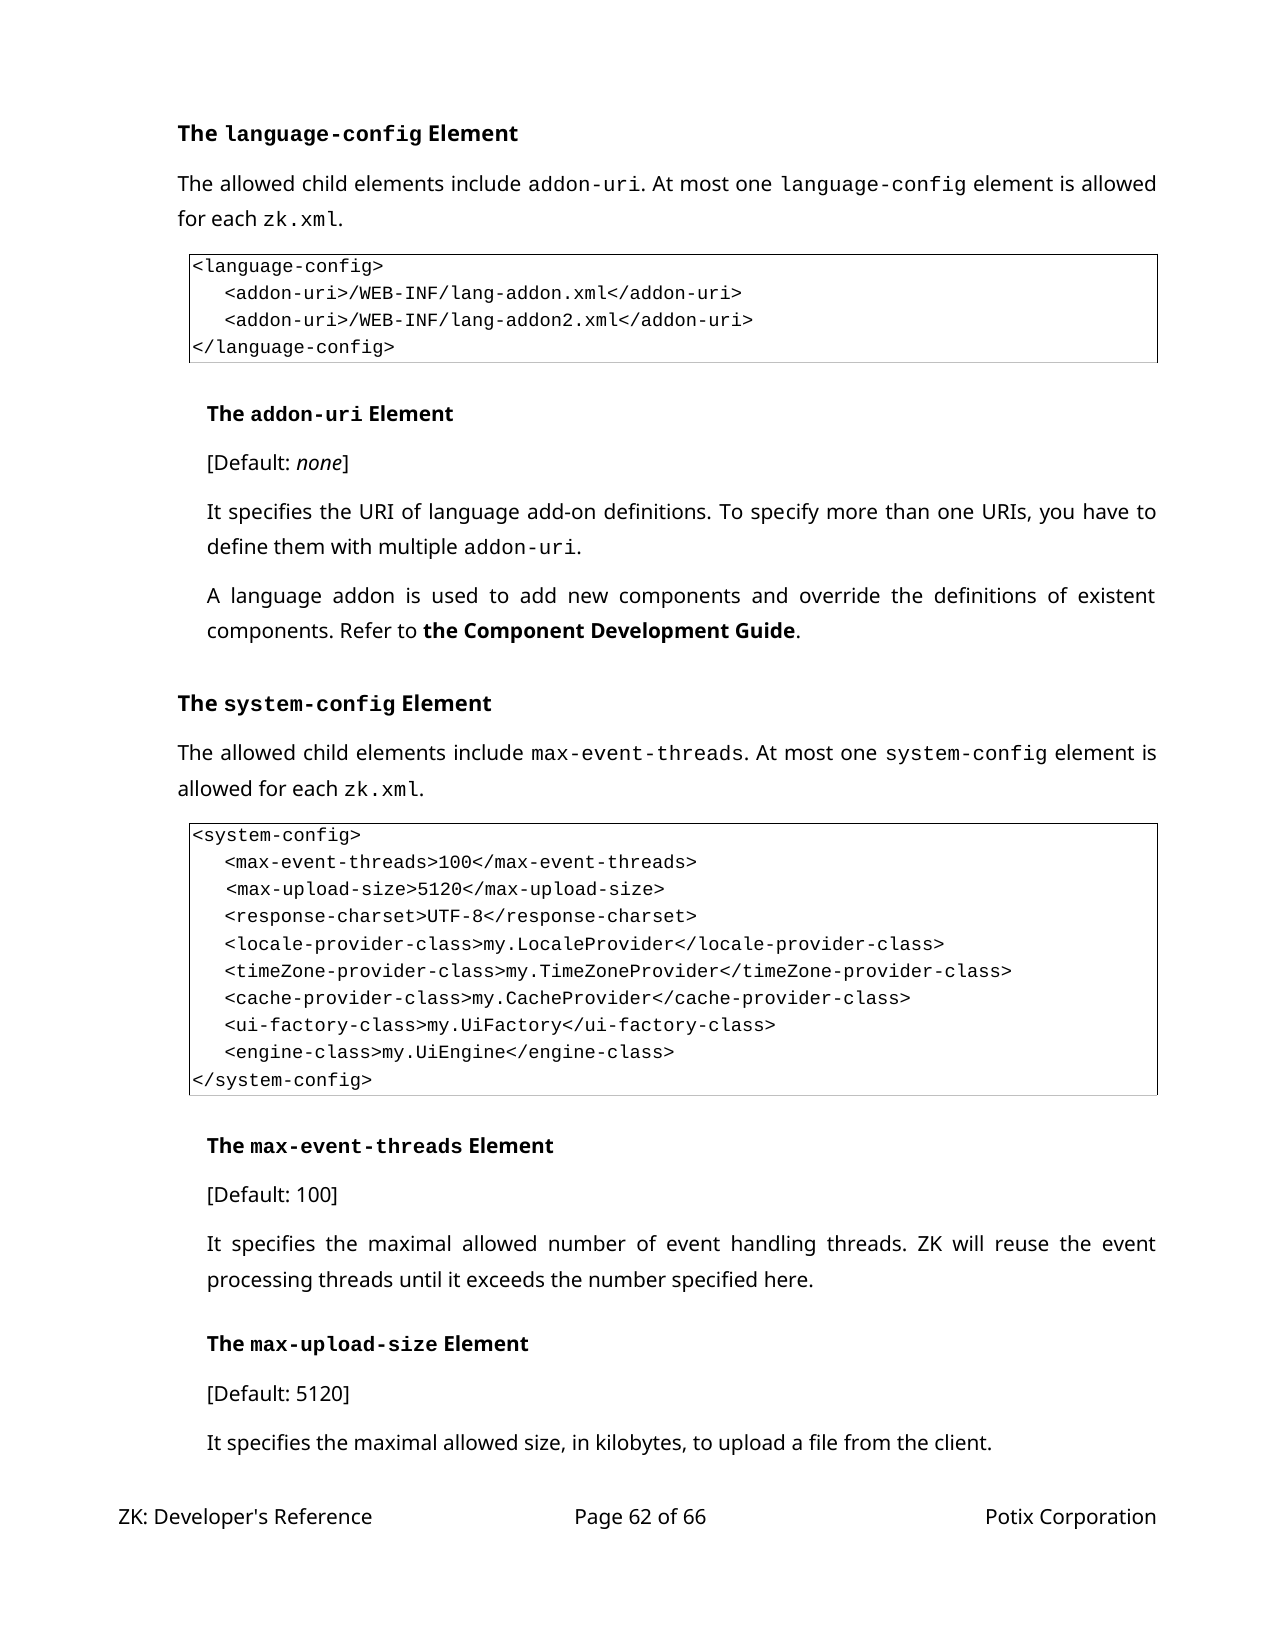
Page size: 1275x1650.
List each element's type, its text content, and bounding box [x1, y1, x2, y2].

text It specifies the maximal allowed number of event handling threads. ZK will reuse the event processing threads until it exceeds the number specified here. [207, 1229, 1157, 1293]
text <max-event-threads>100</max-event-threads> [190, 850, 1157, 874]
subtitle The max-upload-size Element [207, 1329, 1157, 1358]
text [Default: 100] [207, 1181, 1157, 1209]
text <addon-uri>/WEB-INF/lang-addon2.xml</addon-uri> [190, 308, 1157, 332]
text A language addon is used to add new components and override the definitions of existent components. Refer to the Component Development Guide. [207, 581, 1157, 645]
text The allowed child elements include max-event-threads. At most one system-config element is allowed for each zk.xml. [177, 738, 1157, 802]
text <addon-uri>/WEB-INF/lang-addon.xml</addon-uri> [190, 281, 1157, 305]
text It specifies the URI of language add-on definitions. To specify more than one URIs, you have to define them with multiple addon-uri. [207, 497, 1157, 561]
text It specifies the maximal allowed size, in kilobytes, to upload a file from the client. [207, 1428, 1157, 1456]
subtitle The addon-uri Element [207, 399, 1157, 428]
text <cache-provider-class>my.CacheProvider</cache-provider-class> [190, 986, 1157, 1010]
text <max-upload-size>5120</max-upload-size> [190, 877, 1157, 901]
text <timeZone-provider-class>my.TimeZoneProvider</timeZone-provider-class> [190, 959, 1157, 983]
text <ui-factory-class>my.UiFactory</ui-factory-class> [190, 1013, 1157, 1037]
text [Default: 5120] [207, 1379, 1157, 1407]
text The allowed child elements include addon-uri. At most one language-config element is allowed for each zk.xml. [177, 169, 1157, 233]
subtitle The system-config Element [177, 687, 1157, 717]
subtitle The language-config Element [177, 118, 1157, 148]
text </system-config> [190, 1067, 1157, 1095]
text </language-config> [190, 335, 1157, 362]
text <engine-class>my.UiEngine</engine-class> [190, 1040, 1157, 1064]
text [Default: none] [207, 448, 1157, 476]
text <response-charset>UTF-8</response-charset> [190, 904, 1157, 929]
subtitle The max-event-threads Element [207, 1131, 1157, 1160]
text <locale-provider-class>my.LocaleProvider</locale-provider-class> [190, 932, 1157, 956]
text <system-config> [190, 824, 1157, 847]
text <language-config> [190, 255, 1157, 278]
